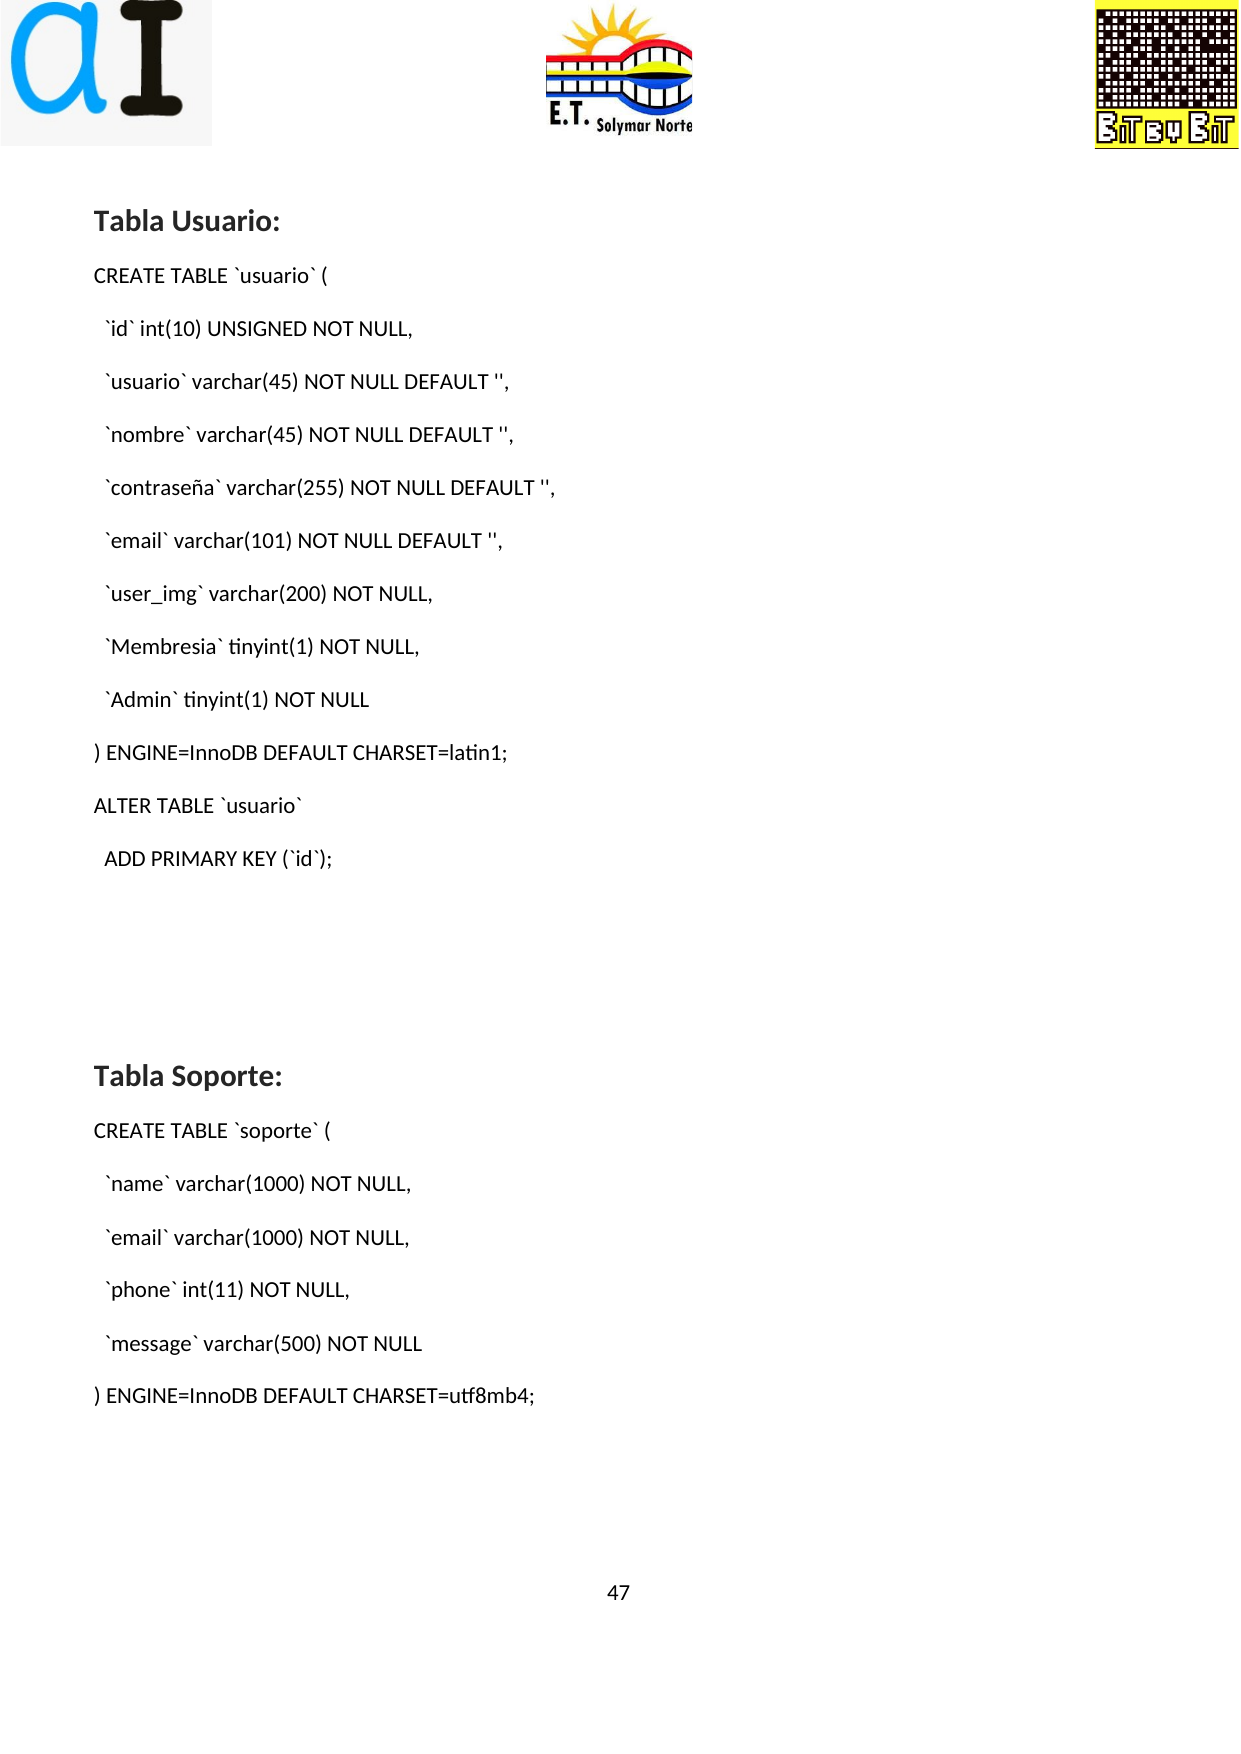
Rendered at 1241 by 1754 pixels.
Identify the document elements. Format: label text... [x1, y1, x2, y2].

text ) ENGINE=InnoDB DEFAULT CHARSET=latin1; [94, 738, 1143, 766]
text ADD PRIMARY KEY (`id`); [94, 844, 1143, 872]
text `Admin` tinyint(1) NOT NULL [94, 685, 1143, 713]
picture [0, 0, 212, 146]
picture [1094, 0, 1239, 149]
text ) ENGINE=InnoDB DEFAULT CHARSET=utf8mb4; [94, 1382, 1143, 1410]
picture [546, 0, 693, 146]
text `contraseña` varchar(255) NOT NULL DEFAULT '', [94, 473, 1143, 501]
text `name` varchar(1000) NOT NULL, [94, 1169, 1143, 1198]
text `user_img` varchar(200) NOT NULL, [94, 579, 1143, 607]
text `Membresia` tinyint(1) NOT NULL, [94, 632, 1143, 660]
text `id` int(10) UNSIGNED NOT NULL, [94, 314, 1143, 342]
text ALTER TABLE `usuario` [94, 791, 1143, 819]
text CREATE TABLE `usuario` ( [94, 261, 1143, 289]
text `message` varchar(500) NOT NULL [94, 1329, 1143, 1357]
text CREATE TABLE `soporte` ( [94, 1117, 1143, 1144]
text Tabla Soporte: [94, 1056, 1143, 1094]
text `phone` int(11) NOT NULL, [94, 1276, 1143, 1304]
text `email` varchar(101) NOT NULL DEFAULT '', [94, 526, 1143, 554]
text Tabla Usuario: [94, 201, 1143, 239]
text `nombre` varchar(45) NOT NULL DEFAULT '', [94, 420, 1143, 448]
text `usuario` varchar(45) NOT NULL DEFAULT '', [94, 367, 1143, 395]
text `email` varchar(1000) NOT NULL, [94, 1223, 1143, 1251]
